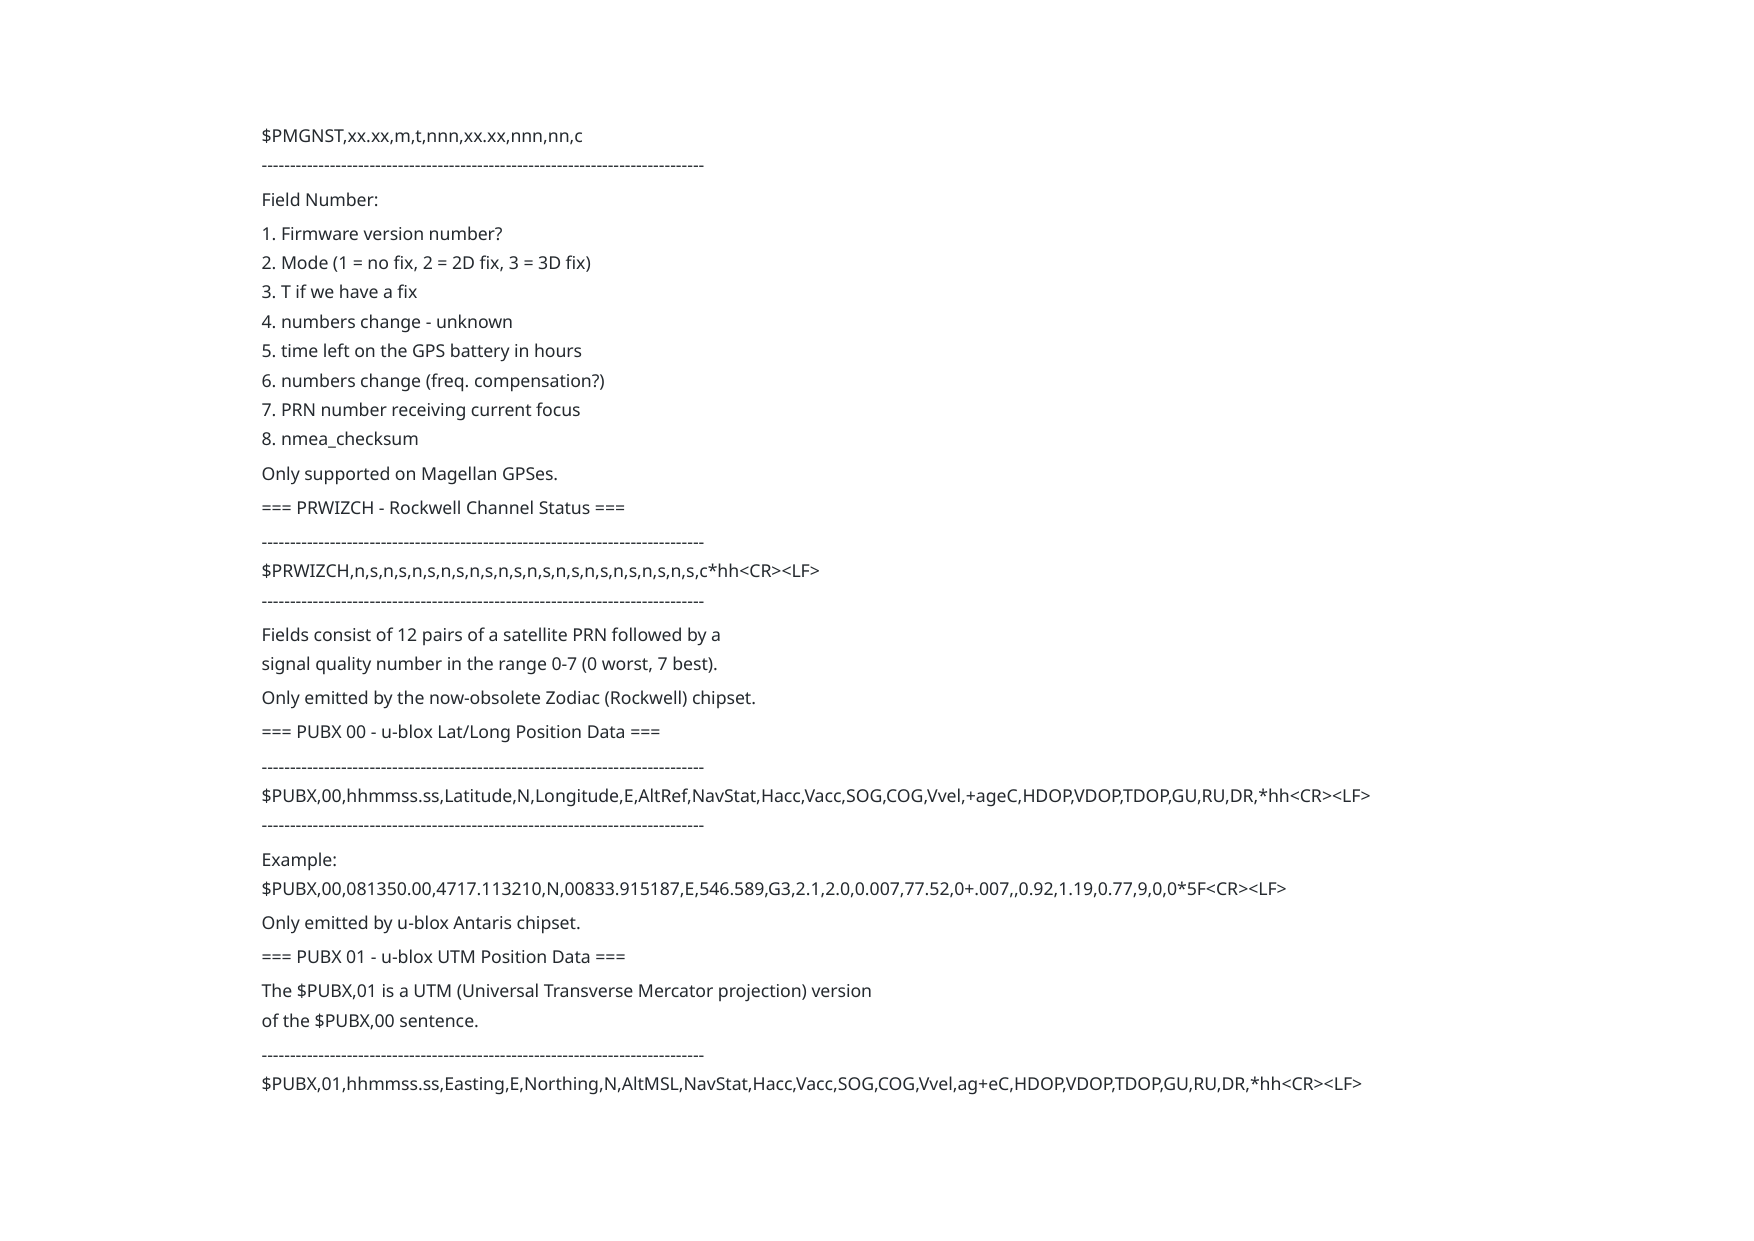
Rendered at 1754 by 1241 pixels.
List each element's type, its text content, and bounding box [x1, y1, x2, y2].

table_cell [118, 969, 261, 973]
table_cell $PRWIZCH,n,s,n,s,n,s,n,s,n,s,n,s,n,s,n,s,n,s,n,s,n,s,n,s,c*hh<CR><LF> [261, 553, 1636, 583]
table_cell [118, 392, 261, 421]
table_cell [118, 710, 261, 714]
table_cell [118, 451, 261, 456]
table_cell [118, 974, 261, 1003]
table_cell Fields consist of 12 pairs of a satellite PRN followed by a [261, 617, 1636, 646]
table_cell 5. time left on the GPS battery in hours [261, 333, 1636, 363]
table_cell ------------------------------------------------------------------------------ [261, 524, 1636, 553]
table_cell [118, 182, 261, 211]
table_cell ------------------------------------------------------------------------------ [261, 808, 1636, 837]
table_cell [261, 710, 1636, 714]
table_cell 8. nmea_checksum [261, 421, 1636, 451]
table_cell [118, 1032, 261, 1037]
table_cell [118, 211, 261, 216]
table_cell Only emitted by u-blox Antaris chipset. [261, 905, 1636, 934]
table_cell [118, 553, 261, 583]
table_cell [118, 715, 261, 744]
table_cell [261, 969, 1636, 973]
table_cell Only supported on Magellan GPSes. [261, 456, 1636, 485]
table_cell ------------------------------------------------------------------------------ [261, 583, 1636, 612]
table_cell [118, 177, 261, 182]
table_cell [118, 842, 261, 871]
table_cell [118, 275, 261, 304]
table_cell [261, 744, 1636, 749]
table_cell [118, 749, 261, 778]
table_cell [261, 1032, 1636, 1037]
table_cell [118, 456, 261, 485]
table_cell [118, 148, 261, 177]
table_cell === PUBX 01 - u-blox UTM Position Data === [261, 939, 1636, 969]
table_cell [118, 519, 261, 524]
table_cell [261, 485, 1636, 490]
table_cell [118, 583, 261, 612]
table_cell [118, 1003, 261, 1032]
table_cell Only emitted by the now-obsolete Zodiac (Rockwell) chipset. [261, 680, 1636, 710]
table_cell [118, 676, 261, 680]
table_cell $PUBX,00,081350.00,4717.113210,N,00833.915187,E,546.589,G3,2.1,2.0,0.007,77.52,0+.007,,0.92,1.19,0.77,9,0,0*5F<CR><LF> [261, 871, 1636, 900]
table_cell 3. T if we have a fix [261, 275, 1636, 304]
table_cell [118, 778, 261, 807]
table_cell [261, 676, 1636, 680]
table_cell [261, 900, 1636, 905]
table_cell [118, 837, 261, 842]
table_cell [118, 1037, 261, 1066]
table_cell [118, 524, 261, 553]
table_cell $PMGNST,xx.xx,m,t,nnn,xx.xx,nnn,nn,c [261, 118, 1636, 147]
table_cell ------------------------------------------------------------------------------ [261, 1037, 1636, 1066]
table_cell [118, 333, 261, 363]
table_cell [118, 421, 261, 451]
table_cell [118, 245, 261, 274]
table_cell [261, 612, 1636, 617]
table_cell $PUBX,01,hhmmss.ss,Easting,E,Northing,N,AltMSL,NavStat,Hacc,Vacc,SOG,COG,Vvel,ag+eC,HDOP,VDOP,TDOP,GU,RU,DR,*hh<CR><LF> [261, 1066, 1636, 1096]
table_cell [118, 900, 261, 905]
table_cell [118, 485, 261, 490]
table_cell [118, 617, 261, 646]
table_cell Field Number: [261, 182, 1636, 211]
table_cell [118, 939, 261, 969]
table_cell === PRWIZCH - Rockwell Channel Status === [261, 490, 1636, 519]
table_cell [261, 177, 1636, 182]
table_cell of the $PUBX,00 sentence. [261, 1003, 1636, 1032]
table_cell [118, 612, 261, 617]
table_cell $PUBX,00,hhmmss.ss,Latitude,N,Longitude,E,AltRef,NavStat,Hacc,Vacc,SOG,COG,Vvel,+ageC,HDOP,VDOP,TDOP,GU,RU,DR,*hh<CR><LF> [261, 778, 1636, 807]
table_cell Example: [261, 842, 1636, 871]
table_cell [118, 490, 261, 519]
table_cell [261, 519, 1636, 524]
table_cell [118, 905, 261, 934]
table_cell [118, 646, 261, 676]
table_cell [261, 935, 1636, 939]
table_cell [118, 871, 261, 900]
table_cell [118, 304, 261, 333]
table_cell The $PUBX,01 is a UTM (Universal Transverse Mercator projection) version [261, 974, 1636, 1003]
table_cell 4. numbers change - unknown [261, 304, 1636, 333]
table_cell ------------------------------------------------------------------------------ [261, 148, 1636, 177]
table_cell ------------------------------------------------------------------------------ [261, 749, 1636, 778]
table_cell [118, 744, 261, 749]
table_cell 7. PRN number receiving current focus [261, 392, 1636, 421]
table_cell [118, 808, 261, 837]
table_cell 1. Firmware version number? [261, 216, 1636, 245]
table_cell [261, 211, 1636, 216]
table_cell [118, 1066, 261, 1096]
table_cell 6. numbers change (freq. compensation?) [261, 363, 1636, 392]
table_cell [261, 837, 1636, 842]
table_cell [118, 935, 261, 939]
table_cell 2. Mode (1 = no fix, 2 = 2D fix, 3 = 3D fix) [261, 245, 1636, 274]
table_cell [118, 216, 261, 245]
table_cell === PUBX 00 - u-blox Lat/Long Position Data === [261, 715, 1636, 744]
table_cell [118, 363, 261, 392]
table_cell [261, 451, 1636, 456]
table_cell [118, 118, 261, 147]
table_cell signal quality number in the range 0-7 (0 worst, 7 best). [261, 646, 1636, 676]
table_cell [118, 680, 261, 710]
